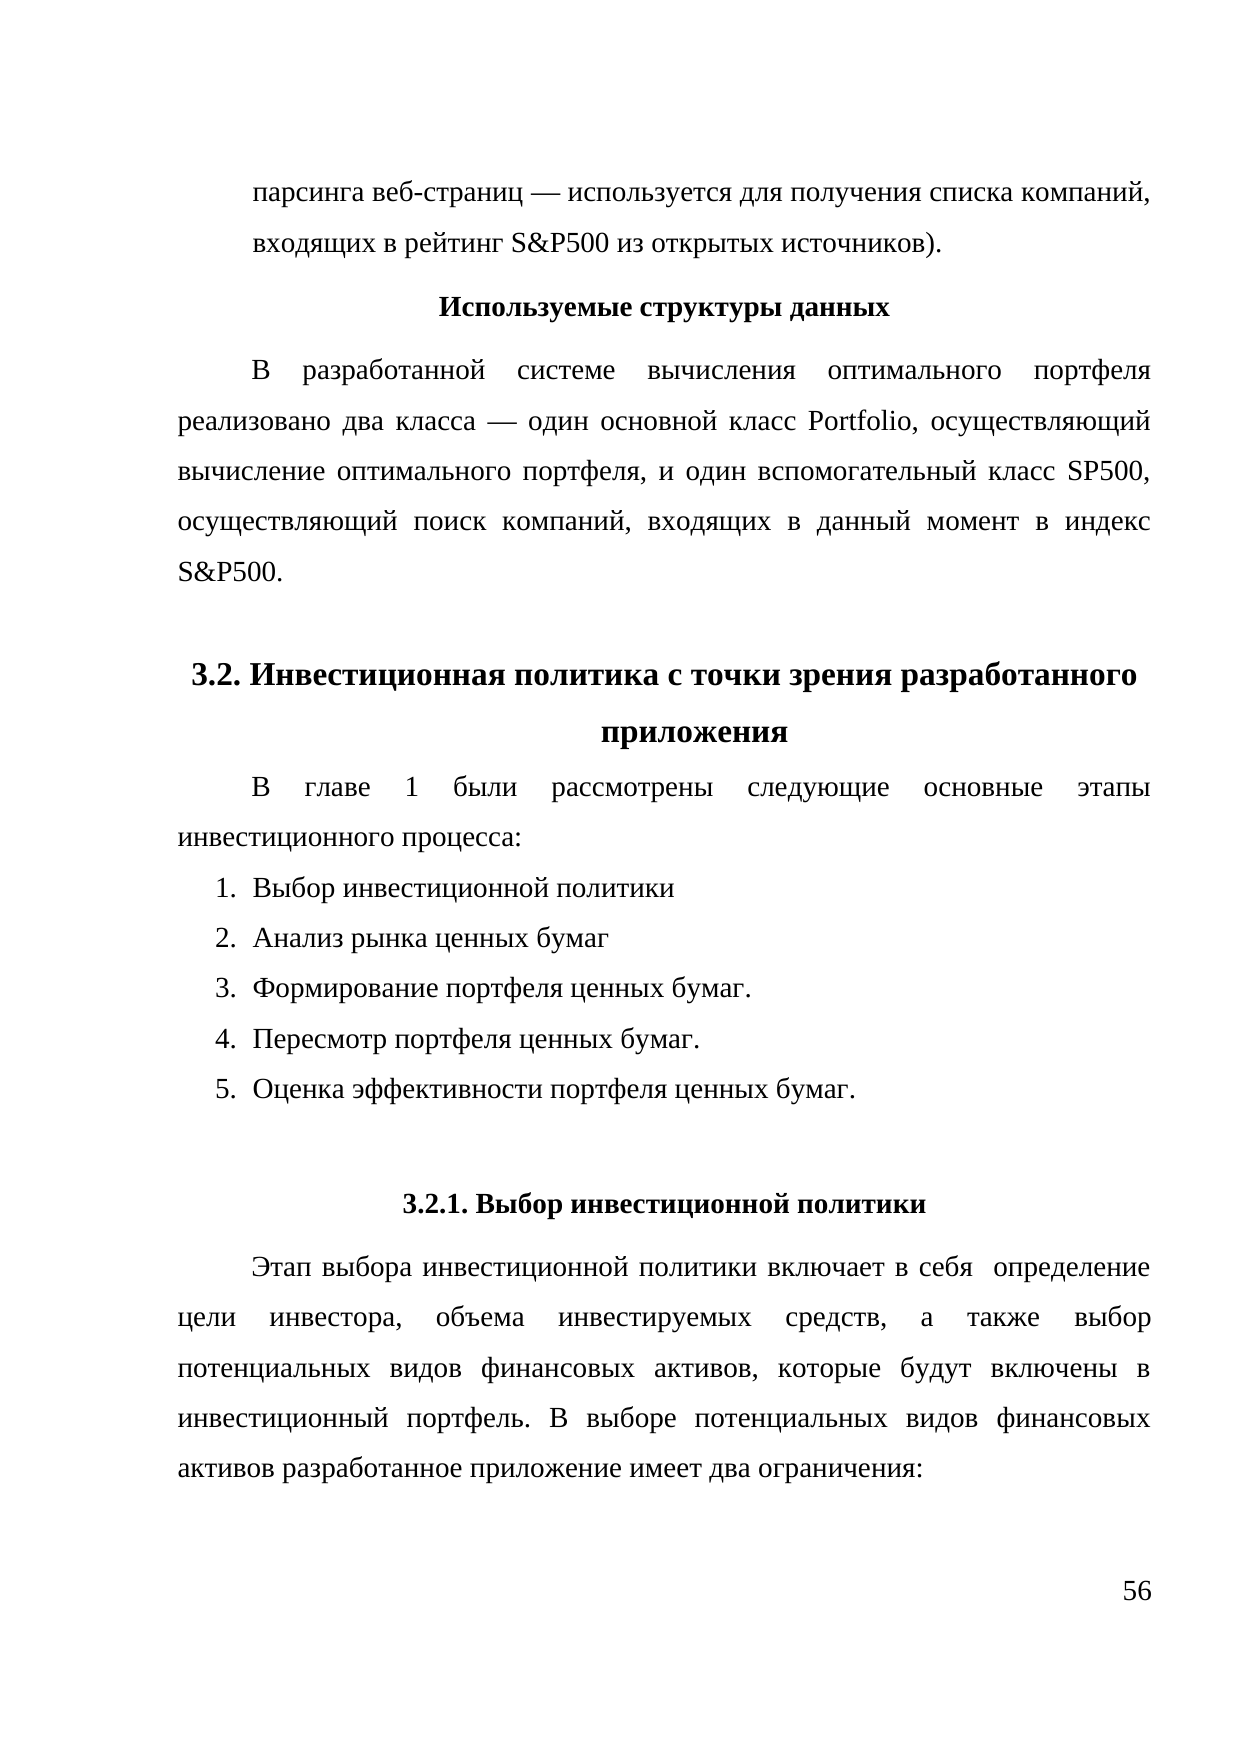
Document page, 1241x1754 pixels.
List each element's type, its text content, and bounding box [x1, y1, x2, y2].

list Оценка эффективности портфеля ценных бумаг. [215, 1071, 1152, 1105]
list парсинга веб-страниц — используется для получения списка компаний, входящих в рейтинг S&P500 из открытых источников). [215, 174, 1152, 258]
list Формирование портфеля ценных бумаг. [215, 971, 1152, 1004]
subtitle 3.2.1. Выбор инвестиционной политики [177, 1186, 1152, 1220]
text В разработанной системе вычисления оптимального портфеля реализовано два класса — один основной класс Portfolio, осуществляющий вычисление оптимального портфеля, и один вспомогательный класс SP500, осуществляющий поиск компаний, входящих в данный момент в индекс S&P500. [177, 352, 1152, 587]
list Выбор инвестиционной политики [215, 870, 1152, 903]
list Пересмотр портфеля ценных бумаг. [215, 1021, 1152, 1054]
text В главе 1 были рассмотрены следующие основные этапы инвестиционного процесса: [177, 769, 1152, 853]
subtitle 3.2. Инвестиционная политика с точки зрения разработанного приложения [177, 654, 1152, 750]
list Анализ рынка ценных бумаг [215, 920, 1152, 954]
text Этап выбора инвестиционной политики включает в себя определение цели инвестора, объема инвестируемых средств, а также выбор потенциальных видов финансовых активов, которые будут включены в инвестиционный портфель. В выборе потенциальных видов финансовых активов разработанное приложение имеет два ограничения: [177, 1249, 1152, 1484]
subtitle Используемые структуры данных [177, 289, 1152, 323]
